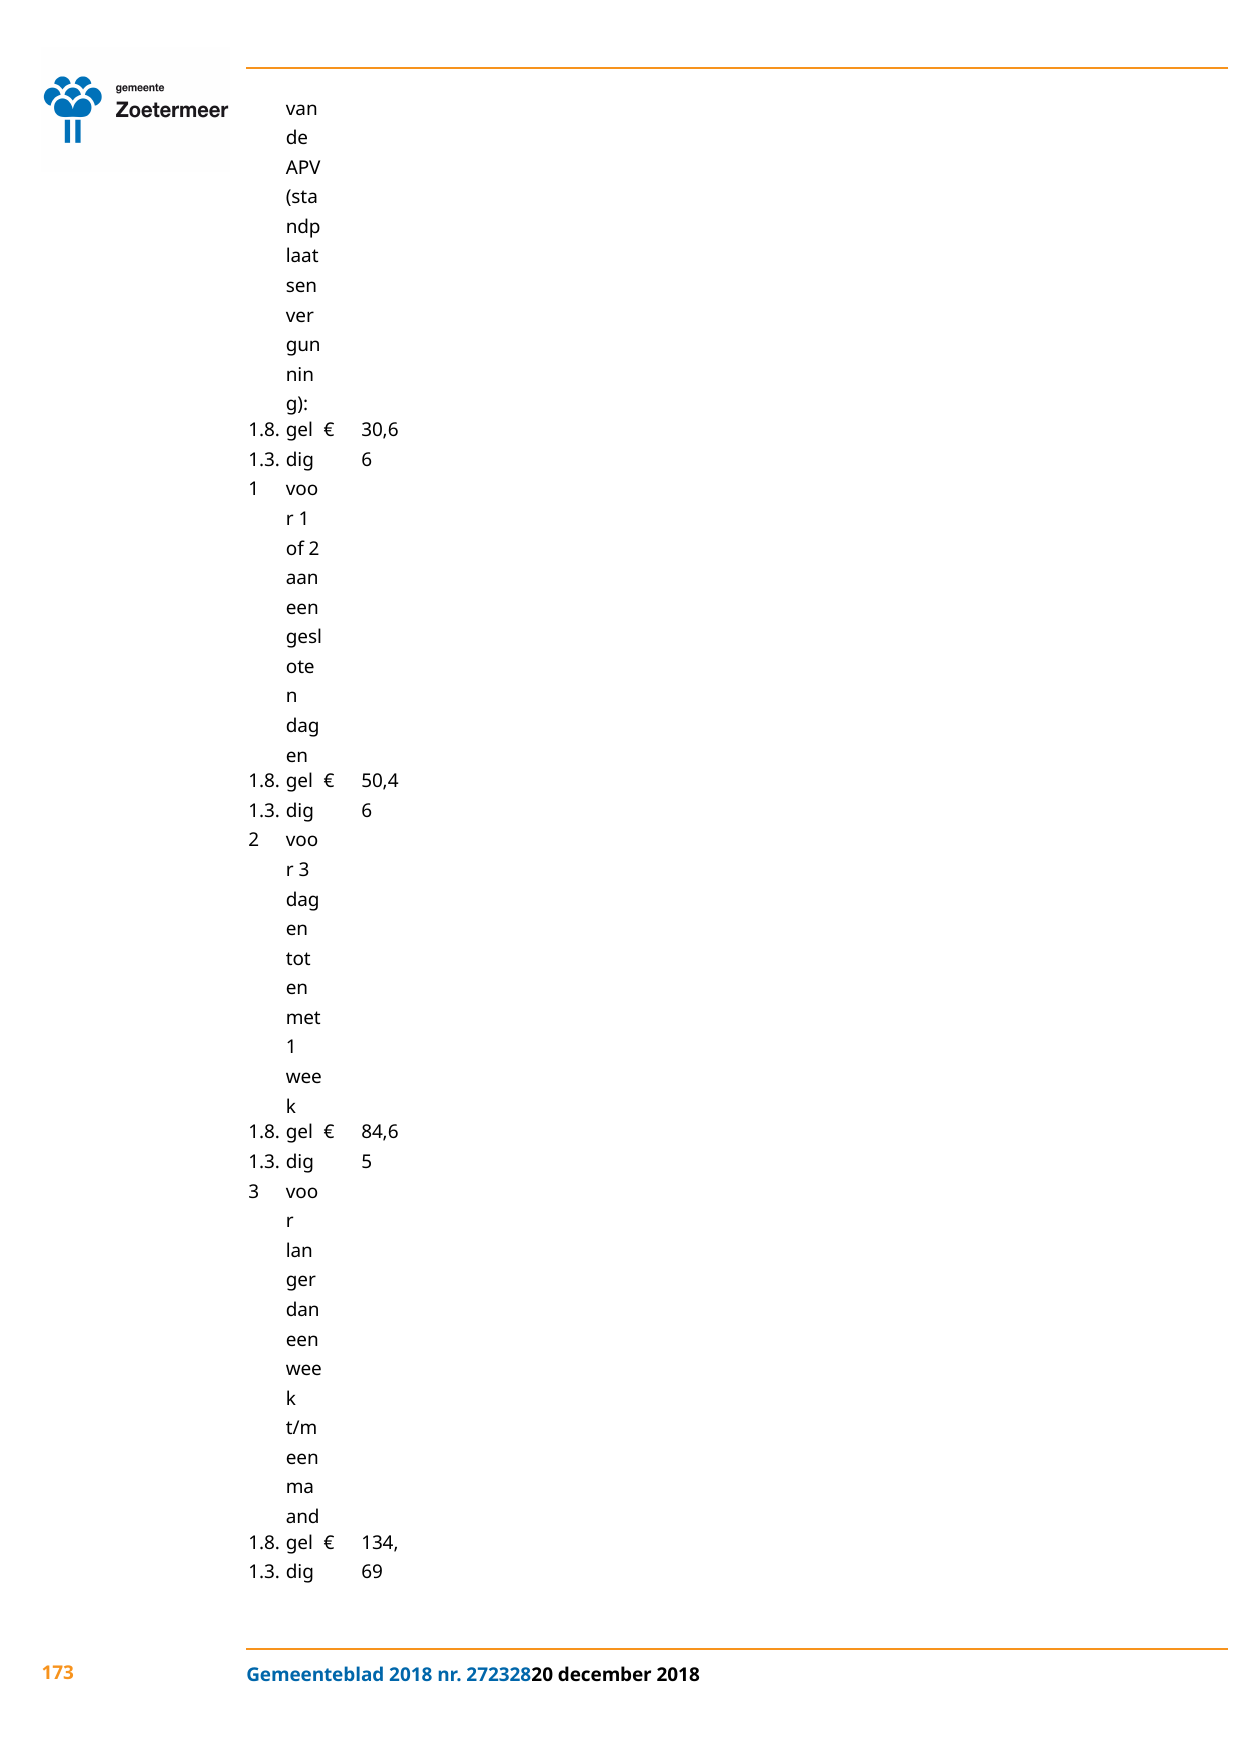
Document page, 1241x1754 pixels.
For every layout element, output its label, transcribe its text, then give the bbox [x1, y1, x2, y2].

table_cell geldig voor 3 dagen tot en met 1 week [286, 768, 323, 1119]
table_cell [248, 95, 286, 416]
table_cell geldig voor 1 of 2 aaneengesloten dagen [286, 416, 323, 767]
table_cell € [323, 1119, 361, 1529]
table_cell 30,66 [361, 416, 398, 767]
table_cell geldig voor langer dan een week t/m een maand [286, 1119, 323, 1529]
table_cell [361, 95, 398, 416]
table_cell 1.8.1.3.2 [248, 768, 286, 1119]
table_cell € [323, 416, 361, 767]
table_cell 1.8.1.3.1 [248, 416, 286, 767]
table_cell 50,46 [361, 768, 398, 1119]
picture [41, 47, 231, 172]
table_cell 1.8.1.3. [248, 1529, 286, 1584]
table_cell 84,65 [361, 1119, 398, 1529]
table_cell € [323, 768, 361, 1119]
table_cell 1.8.1.3.3 [248, 1119, 286, 1529]
table_cell [323, 95, 361, 416]
table_cell 134,69 [361, 1529, 398, 1584]
table_cell geldig [286, 1529, 323, 1584]
table_cell € [323, 1529, 361, 1584]
table_cell van de APV (standplaatsenvergunning): [286, 95, 323, 416]
